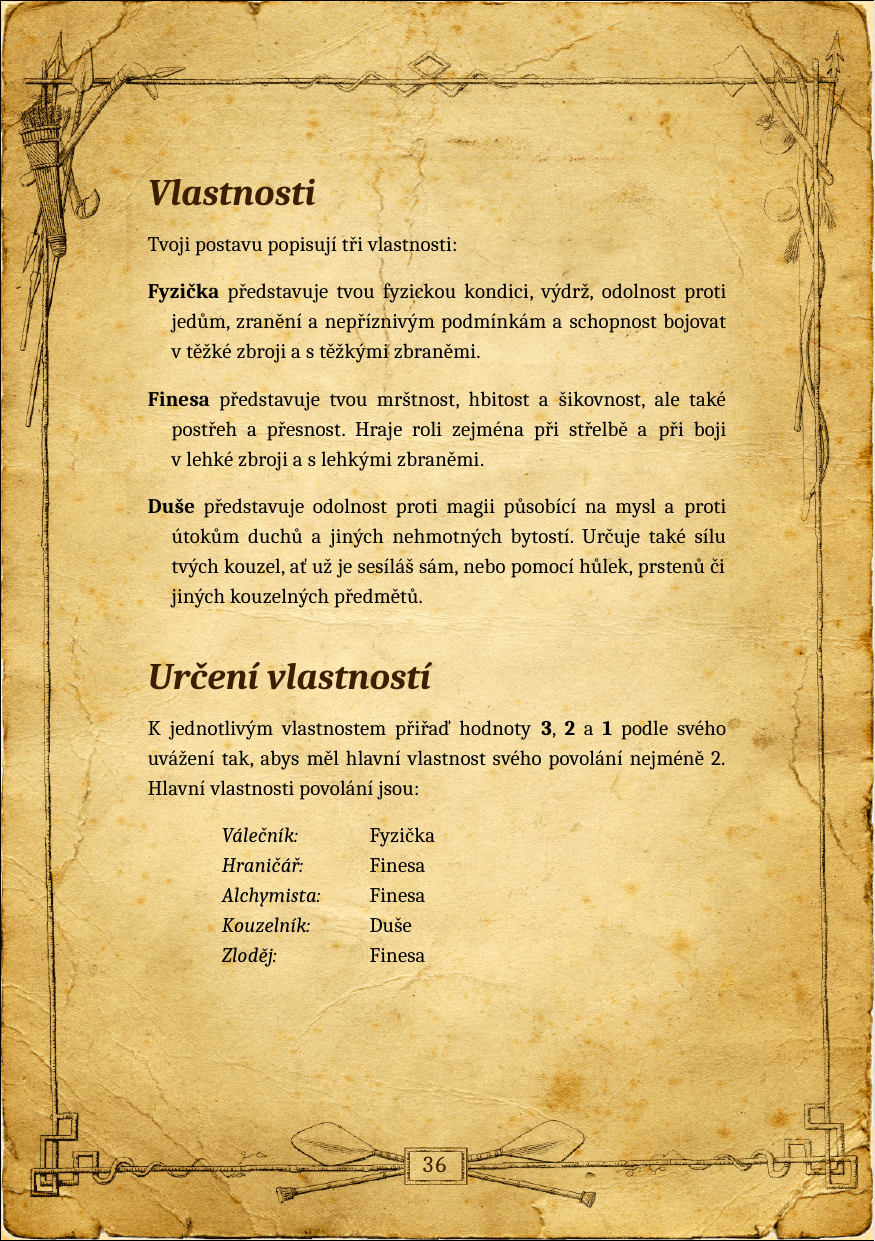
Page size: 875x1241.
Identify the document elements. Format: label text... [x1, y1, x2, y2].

text Fyzička představuje tvou fyzickou kondici, výdrž, odolnost proti jedům, zranění a⁠ nepříznivým podmínkám a⁠ schopnost bojovat v⁠ těžké zbroji a⁠ s⁠ těžkými zbraněmi. [148, 280, 726, 364]
text Duše představuje odolnost proti magii působící na mysl a⁠ proti útokům duchů a⁠ jiných nehmotných bytostí. Určuje také sílu tvých kouzel, ať už je sesíláš sám, nebo pomocí hůlek, prstenů či jiných kouzelných předmětů. [148, 495, 726, 609]
subtitle Vlastnosti [148, 172, 726, 215]
text K⁠ jednotlivým vlastnostem přiřaď hodnoty 3, 2 a⁠ 1 podle svého uvážení tak, abys měl hlavní vlastnost svého povolání nejméně 2. Hlavní vlastnosti povolání jsou: [148, 717, 726, 801]
picture [1, 1, 874, 1240]
text Finesa představuje tvou mrštnost, hbitost a⁠ šikovnost, ale také postřeh a⁠ přesnost. Hraje roli zejména při střelbě a⁠ při boji v⁠ lehké zbroji a⁠ s⁠ lehkými zbraněmi. [148, 388, 726, 471]
text Tvoji postavu popisují tři vlastnosti: [148, 233, 726, 257]
subtitle Určení vlastností [148, 656, 726, 699]
text Válečník: Fyzička Hraničář: Finesa Alchymista: Finesa Kouzelník: Duše Zloděj: Finesa [222, 824, 726, 968]
